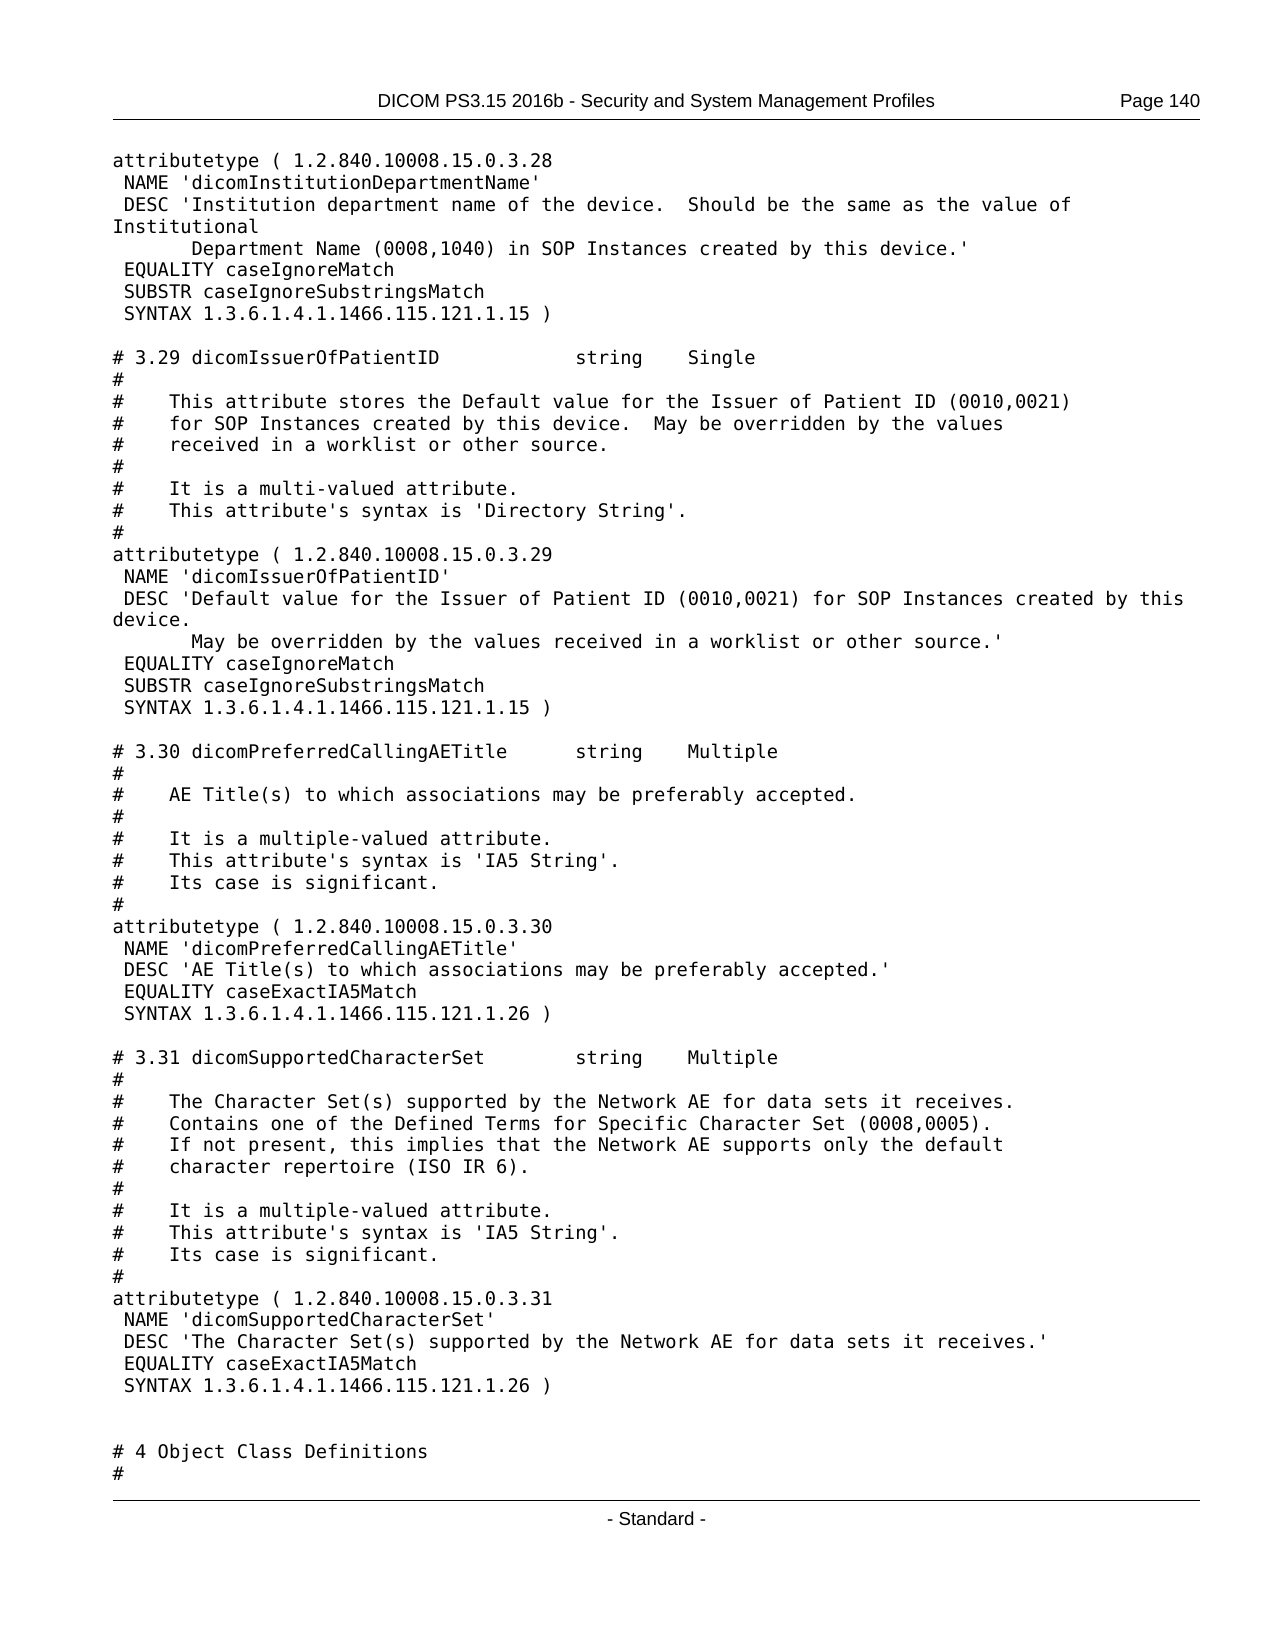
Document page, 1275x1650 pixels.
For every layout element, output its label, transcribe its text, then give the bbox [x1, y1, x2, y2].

text attributetype ( 1.2.840.10008.15.0.3.28 NAME 'dicomInstitutionDepartmentName' DESC 'Institution department name of the device. Should be the same as the value of Institutional Department Name (0008,1040) in SOP Instances created by this device.' EQUALITY caseIgnoreMatch SUBSTR caseIgnoreSubstringsMatch SYNTAX 1.3.6.1.4.1.1466.115.121.1.15 ) # 3.29 dicomIssuerOfPatientID string Single # # This attribute stores the Default value for the Issuer of Patient ID (0010,0021) # for SOP Instances created by this device. May be overridden by the values # received in a worklist or other source. # # It is a multi-valued attribute. # This attribute's syntax is 'Directory String'. # attributetype ( 1.2.840.10008.15.0.3.29 NAME 'dicomIssuerOfPatientID' DESC 'Default value for the Issuer of Patient ID (0010,0021) for SOP Instances created by this device. May be overridden by the values received in a worklist or other source.' EQUALITY caseIgnoreMatch SUBSTR caseIgnoreSubstringsMatch SYNTAX 1.3.6.1.4.1.1466.115.121.1.15 ) # 3.30 dicomPreferredCallingAETitle string Multiple # # AE Title(s) to which associations may be preferably accepted. # # It is a multiple-valued attribute. # This attribute's syntax is 'IA5 String'. # Its case is significant. # attributetype ( 1.2.840.10008.15.0.3.30 NAME 'dicomPreferredCallingAETitle' DESC 'AE Title(s) to which associations may be preferably accepted.' EQUALITY caseExactIA5Match SYNTAX 1.3.6.1.4.1.1466.115.121.1.26 ) # 3.31 dicomSupportedCharacterSet string Multiple # # The Character Set(s) supported by the Network AE for data sets it receives. # Contains one of the Defined Terms for Specific Character Set (0008,0005). # If not present, this implies that the Network AE supports only the default # character repertoire (ISO IR 6). # # It is a multiple-valued attribute. # This attribute's syntax is 'IA5 String'. # Its case is significant. # attributetype ( 1.2.840.10008.15.0.3.31 NAME 'dicomSupportedCharacterSet' DESC 'The Character Set(s) supported by the Network AE for data sets it receives.' EQUALITY caseExactIA5Match SYNTAX 1.3.6.1.4.1.1466.115.121.1.26 ) # 4 Object Class Definitions # [112, 150, 1200, 1484]
